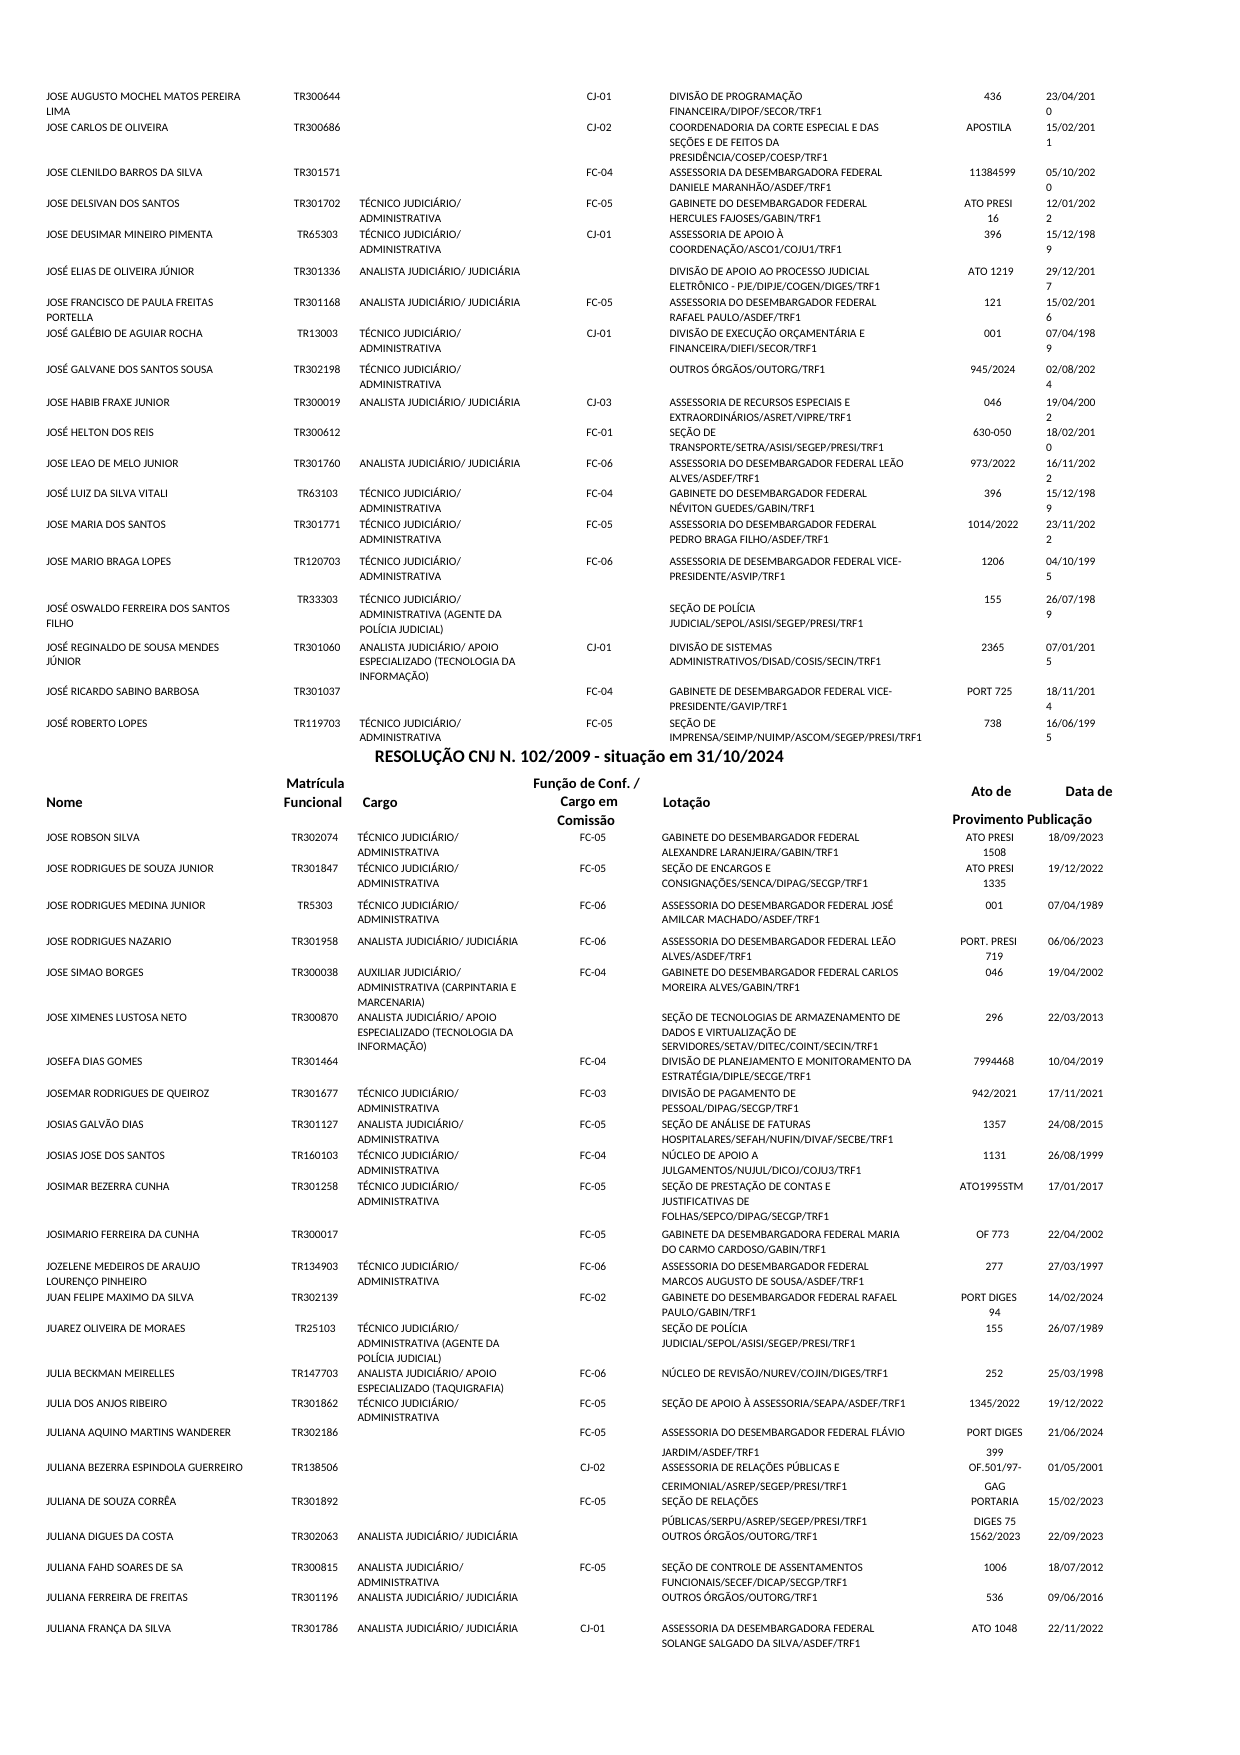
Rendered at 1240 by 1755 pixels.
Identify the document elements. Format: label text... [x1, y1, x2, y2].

table_cell ANALISTA JUDICIÁRIO/ JUDICIÁRIA [357, 1622, 557, 1651]
table_cell 02/08/2024 [1046, 363, 1100, 396]
table_cell TR119703 [294, 716, 359, 746]
table_cell GABINETE DO DESEMBARGADOR FEDERAL CARLOS MOREIRA ALVES/GABIN/TRF1 [662, 965, 952, 1010]
table_cell OUTROS ÓRGÃOS/OUTORG/TRF1 536 [662, 1590, 1048, 1622]
table_cell [586, 593, 669, 640]
table_cell [533, 793, 557, 830]
table_cell 15/02/2023 [1048, 1495, 1113, 1529]
table_cell ANALISTA JUDICIÁRIO/ JUDICIÁRIA [357, 1590, 557, 1622]
table_cell 25/03/1998 [1048, 1366, 1113, 1396]
table_cell ATO PRESI 16 [953, 196, 1046, 228]
table_cell TÉCNICO JUDICIÁRIO/ ADMINISTRATIVA [357, 898, 533, 934]
table_cell 01/05/2001 [1048, 1460, 1113, 1494]
table_cell SEÇÃO DE ENCARGOS E CONSIGNAÇÕES/SENCA/DIPAG/SECGP/TRF1 [662, 862, 952, 898]
table_cell 7994468 [953, 1055, 1048, 1086]
table_cell 22/04/2002 [1048, 1228, 1113, 1259]
table_cell CJ-01 [586, 89, 669, 120]
table_cell TR147703 [284, 1366, 357, 1396]
table_cell TR301847 [284, 862, 357, 898]
table_cell DIVISÃO DE PAGAMENTO DE PESSOAL/DIPAG/SECGP/TRF1 [662, 1086, 952, 1117]
table_cell TR301258 [284, 1180, 357, 1227]
table_cell TR33303 [294, 593, 359, 640]
table_cell 046 [953, 396, 1046, 425]
table_cell TR301760 [294, 457, 359, 486]
table_cell TÉCNICO JUDICIÁRIO/ ADMINISTRATIVA [359, 716, 586, 746]
table_cell [359, 89, 586, 120]
table_cell TÉCNICO JUDICIÁRIO/ ADMINISTRATIVA [359, 363, 586, 396]
table_cell TR301786 [284, 1622, 357, 1651]
table_cell TÉCNICO JUDICIÁRIO/ ADMINISTRATIVA [359, 554, 586, 593]
table_cell FC-05 [557, 1117, 662, 1148]
table_cell JOSIMAR BEZERRA CUNHA [46, 1180, 284, 1227]
table_cell JOSÉ HELTON DOS REIS [46, 425, 294, 457]
table_cell JOSÉ LUIZ DA SILVA VITALI [46, 486, 294, 518]
table_cell SEÇÃO DE IMPRENSA/SEIMP/NUIMP/ASCOM/SEGEP/PRESI/TRF1 [669, 716, 953, 746]
table_cell FC-05 [586, 716, 669, 746]
table_cell TR301127 [284, 1117, 357, 1148]
table_cell SEÇÃO DE APOIO À ASSESSORIA/SEAPA/ASDEF/TRF1 [662, 1396, 952, 1426]
table_cell JULIANA AQUINO MARTINS WANDERER [46, 1426, 284, 1460]
table_cell TÉCNICO JUDICIÁRIO/ ADMINISTRATIVA [359, 228, 586, 264]
table_cell APOSTILA [953, 120, 1046, 165]
table_cell TR301771 [294, 518, 359, 554]
table_cell 12/01/2022 [1046, 196, 1100, 228]
table_cell OF 773 [953, 1228, 1048, 1259]
table_cell JOSE CLENILDO BARROS DA SILVA [46, 165, 294, 196]
table_cell ASSESSORIA DA DESEMBARGADORA FEDERAL DANIELE MARANHÃO/ASDEF/TRF1 [669, 165, 953, 196]
table_cell 15/02/2016 [1046, 295, 1100, 327]
table_cell CJ-03 [586, 396, 669, 425]
table_cell 252 [953, 1366, 1048, 1396]
table_cell 1345/2022 [953, 1396, 1048, 1426]
table_cell [357, 1426, 557, 1460]
table_cell JULIANA FAHD SOARES DE SA [46, 1560, 284, 1590]
table_cell [359, 684, 586, 716]
table_cell JULIA DOS ANJOS RIBEIRO [46, 1396, 284, 1426]
table_cell TR300038 [284, 965, 357, 1010]
table_cell ASSESSORIA DO DESEMBARGADOR FEDERAL RAFAEL PAULO/ASDEF/TRF1 [669, 295, 953, 327]
table_cell 15/12/1989 [1046, 228, 1100, 264]
table_cell TÉCNICO JUDICIÁRIO/ ADMINISTRATIVA [359, 196, 586, 228]
table_cell 001 [953, 898, 1048, 934]
table_cell TÉCNICO JUDICIÁRIO/ ADMINISTRATIVA [357, 862, 533, 898]
table_cell 155 [953, 593, 1046, 640]
table_header Ato de Data de Provimento Publicação [953, 774, 1113, 830]
table_cell TÉCNICO JUDICIÁRIO/ ADMINISTRATIVA (AGENTE DA POLÍCIA JUDICIAL) [357, 1322, 557, 1366]
table_cell 27/03/1997 [1048, 1259, 1113, 1290]
table_cell 07/04/1989 [1046, 327, 1100, 363]
table_cell DIVISÃO DE PLANEJAMENTO E MONITORAMENTO DA ESTRATÉGIA/DIPLE/SECGE/TRF1 [662, 1055, 952, 1086]
table_cell FC-05 [586, 518, 669, 554]
table_cell 07/04/1989 [1048, 898, 1113, 934]
table_cell TR301702 [294, 196, 359, 228]
table_cell ATO 1219 [953, 264, 1046, 295]
table_cell CJ-02 [586, 120, 669, 165]
table_header Função de Conf. / [533, 774, 662, 793]
table_cell 26/07/1989 [1048, 1322, 1113, 1366]
table_cell SEÇÃO DE PRESTAÇÃO DE CONTAS E JUSTIFICATIVAS DE FOLHAS/SEPCO/DIPAG/SECGP/TRF1 [662, 1180, 952, 1227]
table_cell [357, 1055, 557, 1086]
table_cell 22/03/2013 [1048, 1010, 1113, 1054]
table_cell JOSÉ ROBERTO LOPES [46, 716, 294, 746]
table_cell [357, 1290, 557, 1322]
table_cell TÉCNICO JUDICIÁRIO/ ADMINISTRATIVA [357, 1396, 557, 1426]
table_cell ASSESSORIA DE RECURSOS ESPECIAIS E EXTRAORDINÁRIOS/ASRET/VIPRE/TRF1 [669, 396, 953, 425]
table_cell JOSÉ GALVANE DOS SANTOS SOUSA [46, 363, 294, 396]
table_cell TR138506 [284, 1460, 357, 1494]
table_cell JOSE SIMAO BORGES [46, 965, 284, 1010]
table_cell JOSE HABIB FRAXE JUNIOR [46, 396, 294, 425]
table_cell TR25103 [284, 1322, 357, 1366]
table_cell JULIA BECKMAN MEIRELLES [46, 1366, 284, 1396]
table_cell FC-06 [586, 554, 669, 593]
table_cell TR301862 [284, 1396, 357, 1426]
table_cell [557, 1010, 662, 1054]
table_cell TÉCNICO JUDICIÁRIO/ ADMINISTRATIVA [357, 830, 533, 862]
table_cell CJ-01 [586, 640, 669, 684]
table_cell 1206 [953, 554, 1046, 593]
table_cell TÉCNICO JUDICIÁRIO/ ADMINISTRATIVA [357, 1180, 557, 1227]
table_cell 19/04/2002 [1048, 965, 1113, 1010]
table_cell [557, 1529, 662, 1560]
table_cell JOSE AUGUSTO MOCHEL MATOS PEREIRA LIMA [46, 89, 294, 120]
table_cell TÉCNICO JUDICIÁRIO/ ADMINISTRATIVA [357, 1086, 557, 1117]
table_cell CJ-01 [586, 327, 669, 363]
table_cell [533, 830, 557, 862]
table_cell 1014/2022 [953, 518, 1046, 554]
table_cell FC-05 [557, 1560, 662, 1590]
table_cell FC-05 [557, 1396, 662, 1426]
table_cell [359, 120, 586, 165]
table_cell CJ-01 [586, 228, 669, 264]
table_cell SEÇÃO DE ANÁLISE DE FATURAS HOSPITALARES/SEFAH/NUFIN/DIVAF/SECBE/TRF1 [662, 1117, 952, 1148]
table_cell GABINETE DO DESEMBARGADOR FEDERAL HERCULES FAJOSES/GABIN/TRF1 [669, 196, 953, 228]
table_cell 19/12/2022 [1048, 862, 1113, 898]
table_cell ATO1995STM [953, 1180, 1048, 1227]
table_cell CJ-01 [557, 1622, 662, 1651]
table_cell TR134903 [284, 1259, 357, 1290]
table_cell 155 [953, 1322, 1048, 1366]
table_cell ASSESSORIA DO DESEMBARGADOR FEDERAL LEÃO ALVES/ASDEF/TRF1 [669, 457, 953, 486]
table_cell JOZELENE MEDEIROS DE ARAUJO LOURENÇO PINHEIRO [46, 1259, 284, 1290]
table_cell TÉCNICO JUDICIÁRIO/ ADMINISTRATIVA [357, 1149, 557, 1180]
table_cell TR13003 [294, 327, 359, 363]
table_cell JOSE LEAO DE MELO JUNIOR [46, 457, 294, 486]
table_cell 23/11/2022 [1046, 518, 1100, 554]
table_cell FC-03 [557, 1086, 662, 1117]
table_cell 16/06/1995 [1046, 716, 1100, 746]
table_cell AUXILIAR JUDICIÁRIO/ ADMINISTRATIVA (CARPINTARIA E MARCENARIA) [357, 965, 557, 1010]
table_cell SEÇÃO DE POLÍCIA JUDICIAL/SEPOL/ASISI/SEGEP/PRESI/TRF1 [662, 1322, 952, 1366]
table_cell [359, 165, 586, 196]
table_cell FC-06 [557, 898, 662, 934]
table_cell GABINETE DO DESEMBARGADOR FEDERAL NÉVITON GUEDES/GABIN/TRF1 [669, 486, 953, 518]
table_cell ANALISTA JUDICIÁRIO/ APOIO ESPECIALIZADO (TECNOLOGIA DA INFORMAÇÃO) [359, 640, 586, 684]
table_cell 29/12/2017 [1046, 264, 1100, 295]
table_cell 26/07/1989 [1046, 593, 1100, 640]
table_cell FC-04 [586, 165, 669, 196]
table_cell JOSE RODRIGUES MEDINA JUNIOR [46, 898, 284, 934]
table_cell FC-04 [557, 965, 662, 1010]
table_cell 396 [953, 486, 1046, 518]
table_cell GABINETE DA DESEMBARGADORA FEDERAL MARIA DO CARMO CARDOSO/GABIN/TRF1 [662, 1228, 952, 1259]
table_cell ASSESSORIA DO DESEMBARGADOR FEDERAL JOSÉ AMILCAR MACHADO/ASDEF/TRF1 [662, 898, 952, 934]
table_cell JOSE XIMENES LUSTOSA NETO [46, 1010, 284, 1054]
table_cell 18/11/2014 [1046, 684, 1100, 716]
table_cell ASSESSORIA DE RELAÇÕES PÚBLICAS E OF.501/97- CERIMONIAL/ASREP/SEGEP/PRESI/TRF1 GAG [662, 1460, 1048, 1494]
table_cell ATO PRESI 1508 [953, 830, 1048, 862]
table_cell 22/09/2023 [1048, 1529, 1113, 1560]
table_cell 738 [953, 716, 1046, 746]
table_cell ATO PRESI 1335 [953, 862, 1048, 898]
table_cell FC-04 [586, 486, 669, 518]
table_cell FC-05 [557, 1180, 662, 1227]
table_cell NÚCLEO DE APOIO A JULGAMENTOS/NUJUL/DICOJ/COJU3/TRF1 [662, 1149, 952, 1180]
table_cell TR301336 [294, 264, 359, 295]
table_cell SEÇÃO DE POLÍCIA JUDICIAL/SEPOL/ASISI/SEGEP/PRESI/TRF1 [669, 593, 953, 640]
table_cell JOSÉ GALÉBIO DE AGUIAR ROCHA [46, 327, 294, 363]
table_cell FC-05 [557, 1228, 662, 1259]
table_cell [357, 1460, 557, 1494]
table_cell 07/01/2015 [1046, 640, 1100, 684]
table_cell TR63103 [294, 486, 359, 518]
table_cell [557, 1322, 662, 1366]
table_cell ANALISTA JUDICIÁRIO/ APOIO ESPECIALIZADO (TECNOLOGIA DA INFORMAÇÃO) [357, 1010, 557, 1054]
table_cell TR302074 [284, 830, 357, 862]
table_cell 21/06/2024 [1048, 1426, 1113, 1460]
table_cell SEÇÃO DE CONTROLE DE ASSENTAMENTOS 1006 FUNCIONAIS/SECEF/DICAP/SECGP/TRF1 [662, 1560, 1048, 1590]
table_cell TR120703 [294, 554, 359, 593]
table_cell TR301060 [294, 640, 359, 684]
table_cell 296 [953, 1010, 1048, 1054]
table_cell [586, 264, 669, 295]
table_cell PORT. PRESI 719 [953, 934, 1048, 965]
table_cell ASSESSORIA DA DESEMBARGADORA FEDERAL ATO 1048 SOLANGE SALGADO DA SILVA/ASDEF/TRF1 [662, 1622, 1048, 1651]
table_cell ANALISTA JUDICIÁRIO/ JUDICIÁRIA [357, 1529, 557, 1560]
table_cell 19/12/2022 [1048, 1396, 1113, 1426]
table_cell ASSESSORIA DO DESEMBARGADOR FEDERAL MARCOS AUGUSTO DE SOUSA/ASDEF/TRF1 [662, 1259, 952, 1290]
table_cell [357, 1228, 557, 1259]
table_cell 14/02/2024 [1048, 1290, 1113, 1322]
table_cell DIVISÃO DE APOIO AO PROCESSO JUDICIAL ELETRÔNICO - PJE/DIPJE/COGEN/DIGES/TRF1 [669, 264, 953, 295]
table_cell 10/04/2019 [1048, 1055, 1113, 1086]
table_cell JOSÉ REGINALDO DE SOUSA MENDES JÚNIOR [46, 640, 294, 684]
table_cell TÉCNICO JUDICIÁRIO/ ADMINISTRATIVA [359, 327, 586, 363]
table_cell 001 [953, 327, 1046, 363]
table_cell TR300870 [284, 1010, 357, 1054]
table_cell PORT 725 [953, 684, 1046, 716]
table_cell TÉCNICO JUDICIÁRIO/ ADMINISTRATIVA [357, 1259, 557, 1290]
table_cell 973/2022 [953, 457, 1046, 486]
table_cell JULIANA DIGUES DA COSTA [46, 1529, 284, 1560]
table_cell TR302198 [294, 363, 359, 396]
table_cell 15/02/2011 [1046, 120, 1100, 165]
table_cell [557, 1590, 662, 1622]
table_cell JOSIAS JOSE DOS SANTOS [46, 1149, 284, 1180]
table_cell 945/2024 [953, 363, 1046, 396]
table_cell ANALISTA JUDICIÁRIO/ JUDICIÁRIA [359, 295, 586, 327]
table_cell 17/11/2021 [1048, 1086, 1113, 1117]
table_cell ASSESSORIA DO DESEMBARGADOR FEDERAL LEÃO ALVES/ASDEF/TRF1 [662, 934, 952, 965]
table_cell FC-06 [586, 457, 669, 486]
table_cell Cargo em Comissão [557, 793, 662, 830]
table_cell OUTROS ÓRGÃOS/OUTORG/TRF1 1562/2023 [662, 1529, 1048, 1560]
table_cell ASSESSORIA DE DESEMBARGADOR FEDERAL VICE- PRESIDENTE/ASVIP/TRF1 [669, 554, 953, 593]
table_cell ASSESSORIA DO DESEMBARGADOR FEDERAL FLÁVIO PORT DIGES JARDIM/ASDEF/TRF1 399 [662, 1426, 1048, 1460]
table_cell 18/02/2010 [1046, 425, 1100, 457]
table_cell ASSESSORIA DE APOIO À COORDENAÇÃO/ASCO1/COJU1/TRF1 [669, 228, 953, 264]
table_cell FC-05 [557, 830, 662, 862]
table_cell FC-06 [557, 934, 662, 965]
table_cell FC-04 [586, 684, 669, 716]
table_cell TR301677 [284, 1086, 357, 1117]
table_cell ANALISTA JUDICIÁRIO/ JUDICIÁRIA [359, 264, 586, 295]
table_cell TR301892 [284, 1495, 357, 1529]
table_cell GABINETE DO DESEMBARGADOR FEDERAL RAFAEL PAULO/GABIN/TRF1 [662, 1290, 952, 1322]
table_cell [586, 363, 669, 396]
table_cell FC-05 [586, 295, 669, 327]
table_cell TR302063 [284, 1529, 357, 1560]
table_cell TR301464 [284, 1055, 357, 1086]
table_cell FC-06 [557, 1366, 662, 1396]
table_cell JOSEFA DIAS GOMES [46, 1055, 284, 1086]
table_cell FC-02 [557, 1290, 662, 1322]
table_cell 630-050 [953, 425, 1046, 457]
table_cell JUAN FELIPE MAXIMO DA SILVA [46, 1290, 284, 1322]
table_cell TR301571 [294, 165, 359, 196]
table_cell TÉCNICO JUDICIÁRIO/ ADMINISTRATIVA (AGENTE DA POLÍCIA JUDICIAL) [359, 593, 586, 640]
table_cell JUAREZ OLIVEIRA DE MORAES [46, 1322, 284, 1366]
table_cell COORDENADORIA DA CORTE ESPECIAL E DAS SEÇÕES E DE FEITOS DA PRESIDÊNCIA/COSEP/COESP/TRF1 [669, 120, 953, 165]
table_cell 26/08/1999 [1048, 1149, 1113, 1180]
table_header Matrícula Funcional [284, 774, 357, 830]
table_cell TR65303 [294, 228, 359, 264]
table_cell ANALISTA JUDICIÁRIO/ ADMINISTRATIVA [357, 1560, 557, 1590]
table_cell 277 [953, 1259, 1048, 1290]
table_cell 18/07/2012 [1048, 1560, 1113, 1590]
table_cell DIVISÃO DE PROGRAMAÇÃO FINANCEIRA/DIPOF/SECOR/TRF1 [669, 89, 953, 120]
table_cell JOSE RODRIGUES DE SOUZA JUNIOR [46, 862, 284, 898]
table_cell SEÇÃO DE TRANSPORTE/SETRA/ASISI/SEGEP/PRESI/TRF1 [669, 425, 953, 457]
table_cell ANALISTA JUDICIÁRIO/ APOIO ESPECIALIZADO (TAQUIGRAFIA) [357, 1366, 557, 1396]
table_cell TR5303 [284, 898, 357, 934]
table_cell 396 [953, 228, 1046, 264]
table_cell 15/12/1989 [1046, 486, 1100, 518]
table_header Lotação [662, 774, 952, 830]
table_cell 24/08/2015 [1048, 1117, 1113, 1148]
table_cell JOSÉ OSWALDO FERREIRA DOS SANTOS FILHO [46, 593, 294, 640]
table_cell JULIANA BEZERRA ESPINDOLA GUERREIRO [46, 1460, 284, 1494]
table_cell JOSIAS GALVÃO DIAS [46, 1117, 284, 1148]
table_cell FC-05 [557, 1495, 662, 1529]
table_cell JULIANA FRANÇA DA SILVA [46, 1622, 284, 1651]
table_cell TR302139 [284, 1290, 357, 1322]
table_cell [533, 862, 557, 898]
table_cell JOSE CARLOS DE OLIVEIRA [46, 120, 294, 165]
table_cell 11384599 [953, 165, 1046, 196]
table_cell 18/09/2023 [1048, 830, 1113, 862]
table_cell FC-04 [557, 1055, 662, 1086]
table_cell [533, 898, 557, 934]
table_cell 16/11/2022 [1046, 457, 1100, 486]
table_cell DIVISÃO DE EXECUÇÃO ORÇAMENTÁRIA E FINANCEIRA/DIEFI/SECOR/TRF1 [669, 327, 953, 363]
table_cell TR300815 [284, 1560, 357, 1590]
table_cell TR300019 [294, 396, 359, 425]
table_cell TR300686 [294, 120, 359, 165]
table_cell JOSIMARIO FERREIRA DA CUNHA [46, 1228, 284, 1259]
table_cell FC-05 [586, 196, 669, 228]
table_cell 04/10/1995 [1046, 554, 1100, 593]
table_cell JOSEMAR RODRIGUES DE QUEIROZ [46, 1086, 284, 1117]
table_header Nome [46, 774, 284, 830]
table_cell JOSE RODRIGUES NAZARIO [46, 934, 284, 965]
table_cell FC-04 [557, 1149, 662, 1180]
table_cell TR301168 [294, 295, 359, 327]
table_cell TR160103 [284, 1149, 357, 1180]
table_cell TR301958 [284, 934, 357, 965]
table_cell TÉCNICO JUDICIÁRIO/ ADMINISTRATIVA [359, 486, 586, 518]
table_cell TR302186 [284, 1426, 357, 1460]
table_cell JOSE MARIO BRAGA LOPES [46, 554, 294, 593]
table_cell ANALISTA JUDICIÁRIO/ JUDICIÁRIA [359, 457, 586, 486]
table_cell [357, 1495, 557, 1529]
table_cell JULIANA DE SOUZA CORRÊA [46, 1495, 284, 1529]
table_cell JOSE DEUSIMAR MINEIRO PIMENTA [46, 228, 294, 264]
table_cell DIVISÃO DE SISTEMAS ADMINISTRATIVOS/DISAD/COSIS/SECIN/TRF1 [669, 640, 953, 684]
table_cell JOSE ROBSON SILVA [46, 830, 284, 862]
table_cell [359, 425, 586, 457]
table_cell 121 [953, 295, 1046, 327]
table_cell JOSE FRANCISCO DE PAULA FREITAS PORTELLA [46, 295, 294, 327]
table_cell JULIANA FERREIRA DE FREITAS [46, 1590, 284, 1622]
table_cell GABINETE DE DESEMBARGADOR FEDERAL VICE- PRESIDENTE/GAVIP/TRF1 [669, 684, 953, 716]
table_cell JOSÉ RICARDO SABINO BARBOSA [46, 684, 294, 716]
table_cell JOSÉ ELIAS DE OLIVEIRA JÚNIOR [46, 264, 294, 295]
table_cell ANALISTA JUDICIÁRIO/ JUDICIÁRIA [357, 934, 557, 965]
table_cell 06/06/2023 [1048, 934, 1113, 965]
table_cell JOSE DELSIVAN DOS SANTOS [46, 196, 294, 228]
table_cell 23/04/2010 [1046, 89, 1100, 120]
table_cell 436 [953, 89, 1046, 120]
table_cell FC-05 [557, 862, 662, 898]
table_cell SEÇÃO DE TECNOLOGIAS DE ARMAZENAMENTO DE DADOS E VIRTUALIZAÇÃO DE SERVIDORES/SETAV/DITEC/COINT/SECIN/TRF1 [662, 1010, 952, 1054]
table_cell 05/10/2020 [1046, 165, 1100, 196]
table_cell FC-05 [557, 1426, 662, 1460]
table_cell OUTROS ÓRGÃOS/OUTORG/TRF1 [669, 363, 953, 396]
table_cell TR300644 [294, 89, 359, 120]
table_cell 1131 [953, 1149, 1048, 1180]
table_cell JOSE MARIA DOS SANTOS [46, 518, 294, 554]
table_cell TR300612 [294, 425, 359, 457]
table_cell ANALISTA JUDICIÁRIO/ ADMINISTRATIVA [357, 1117, 557, 1148]
table_cell TR300017 [284, 1228, 357, 1259]
table_cell FC-06 [557, 1259, 662, 1290]
table_cell ANALISTA JUDICIÁRIO/ JUDICIÁRIA [359, 396, 586, 425]
table_cell 2365 [953, 640, 1046, 684]
table_cell TR301196 [284, 1590, 357, 1622]
table_header Cargo [357, 774, 533, 830]
table_cell SEÇÃO DE RELAÇÕES PORTARIA PÚBLICAS/SERPU/ASREP/SEGEP/PRESI/TRF1 DIGES 75 [662, 1495, 1048, 1529]
table_cell TR301037 [294, 684, 359, 716]
table_cell TÉCNICO JUDICIÁRIO/ ADMINISTRATIVA [359, 518, 586, 554]
table_cell 942/2021 [953, 1086, 1048, 1117]
table_cell 1357 [953, 1117, 1048, 1148]
table_cell 22/11/2022 [1048, 1622, 1113, 1651]
table_cell PORT DIGES 94 [953, 1290, 1048, 1322]
table_cell 09/06/2016 [1048, 1590, 1113, 1622]
table_cell ASSESSORIA DO DESEMBARGADOR FEDERAL PEDRO BRAGA FILHO/ASDEF/TRF1 [669, 518, 953, 554]
table_cell GABINETE DO DESEMBARGADOR FEDERAL ALEXANDRE LARANJEIRA/GABIN/TRF1 [662, 830, 952, 862]
table_cell CJ-02 [557, 1460, 662, 1494]
table_cell NÚCLEO DE REVISÃO/NUREV/COJIN/DIGES/TRF1 [662, 1366, 952, 1396]
table_cell 17/01/2017 [1048, 1180, 1113, 1227]
table_cell FC-01 [586, 425, 669, 457]
text RESOLUÇÃO CNJ N. 102/2009 - situação em 31/10/2024 [79, 746, 1079, 767]
table_cell 19/04/2002 [1046, 396, 1100, 425]
table_cell 046 [953, 965, 1048, 1010]
